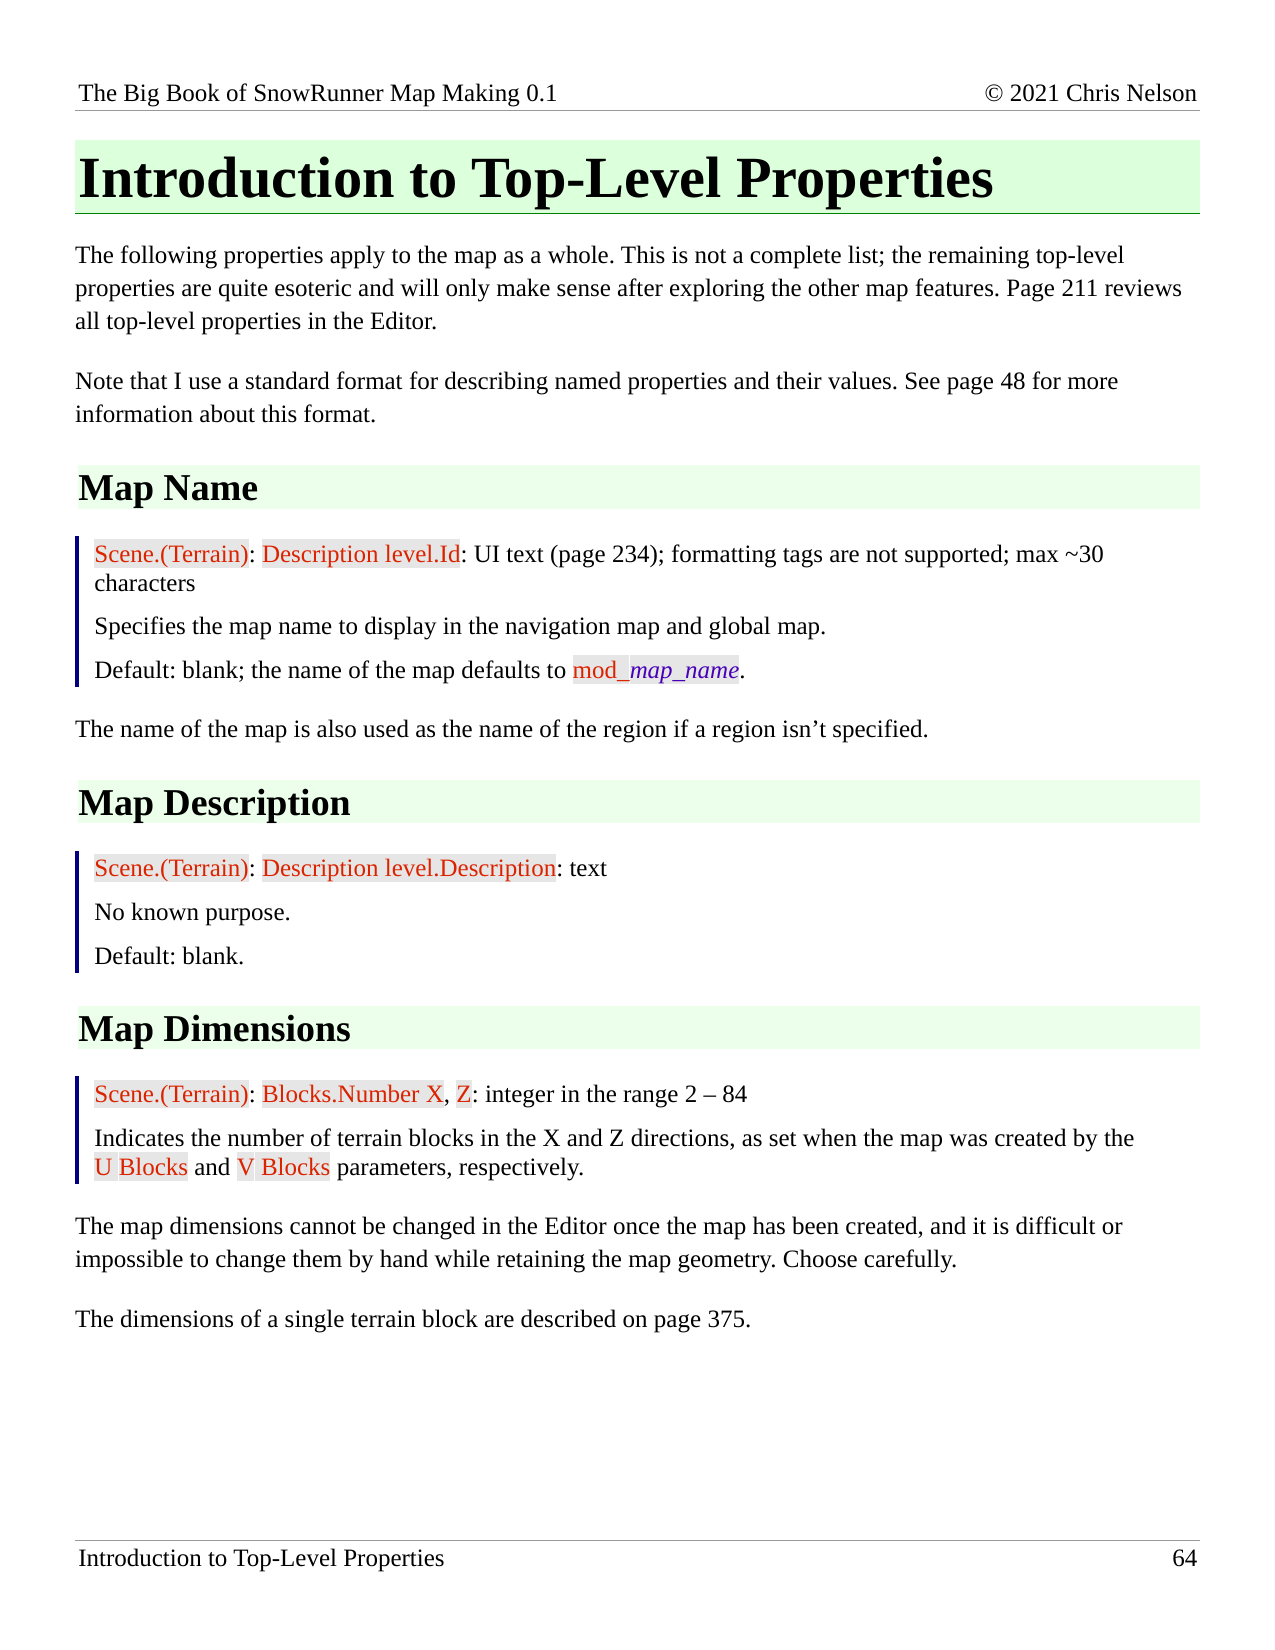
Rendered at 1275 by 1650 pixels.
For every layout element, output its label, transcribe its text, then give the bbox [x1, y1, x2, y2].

subtitle Introduction to Top-Level Properties [75, 140, 1200, 213]
text The following properties apply to the map as a whole. This is not a complete list; the remaining top-level properties are quite esoteric and will only make sense after exploring the other map features. Page 211 reviews all top-level properties in the Editor. [75, 240, 1200, 335]
text No known purpose. [79, 894, 1200, 926]
text Scene.(Terrain): Description level.Description: text [79, 851, 1200, 882]
subtitle Map Dimensions [78, 1006, 1200, 1049]
text Note that I use a standard format for describing named properties and their values. See page 48 for more information about this format. [75, 366, 1200, 428]
text Indicates the number of terrain blocks in the X and Z directions, as set when the map was created by the U Blocks and V Blocks parameters, respectively. [79, 1120, 1200, 1184]
text The dimensions of a single terrain block are described on page 375. [75, 1304, 1200, 1332]
text Scene.(Terrain): Blocks.Number X, Z: integer in the range 2 – 84 [79, 1076, 1200, 1108]
text Scene.(Terrain): Description level.Id: UI text (page 234); formatting tags are not supported; max ~30 characters [79, 536, 1200, 596]
text The map dimensions cannot be changed in the Editor once the map has been created, and it is difficult or impossible to change them by hand while retaining the map geometry. Choose carefully. [75, 1211, 1200, 1272]
text Default: blank; the name of the map defaults to mod_map_name. [79, 652, 1200, 687]
subtitle Map Description [78, 780, 1200, 823]
text The name of the map is also used as the name of the region if a region isn’t specified. [75, 714, 1200, 743]
subtitle Map Name [78, 465, 1200, 509]
text Specifies the map name to display in the navigation map and global map. [79, 608, 1200, 640]
text Default: blank. [79, 938, 1200, 973]
